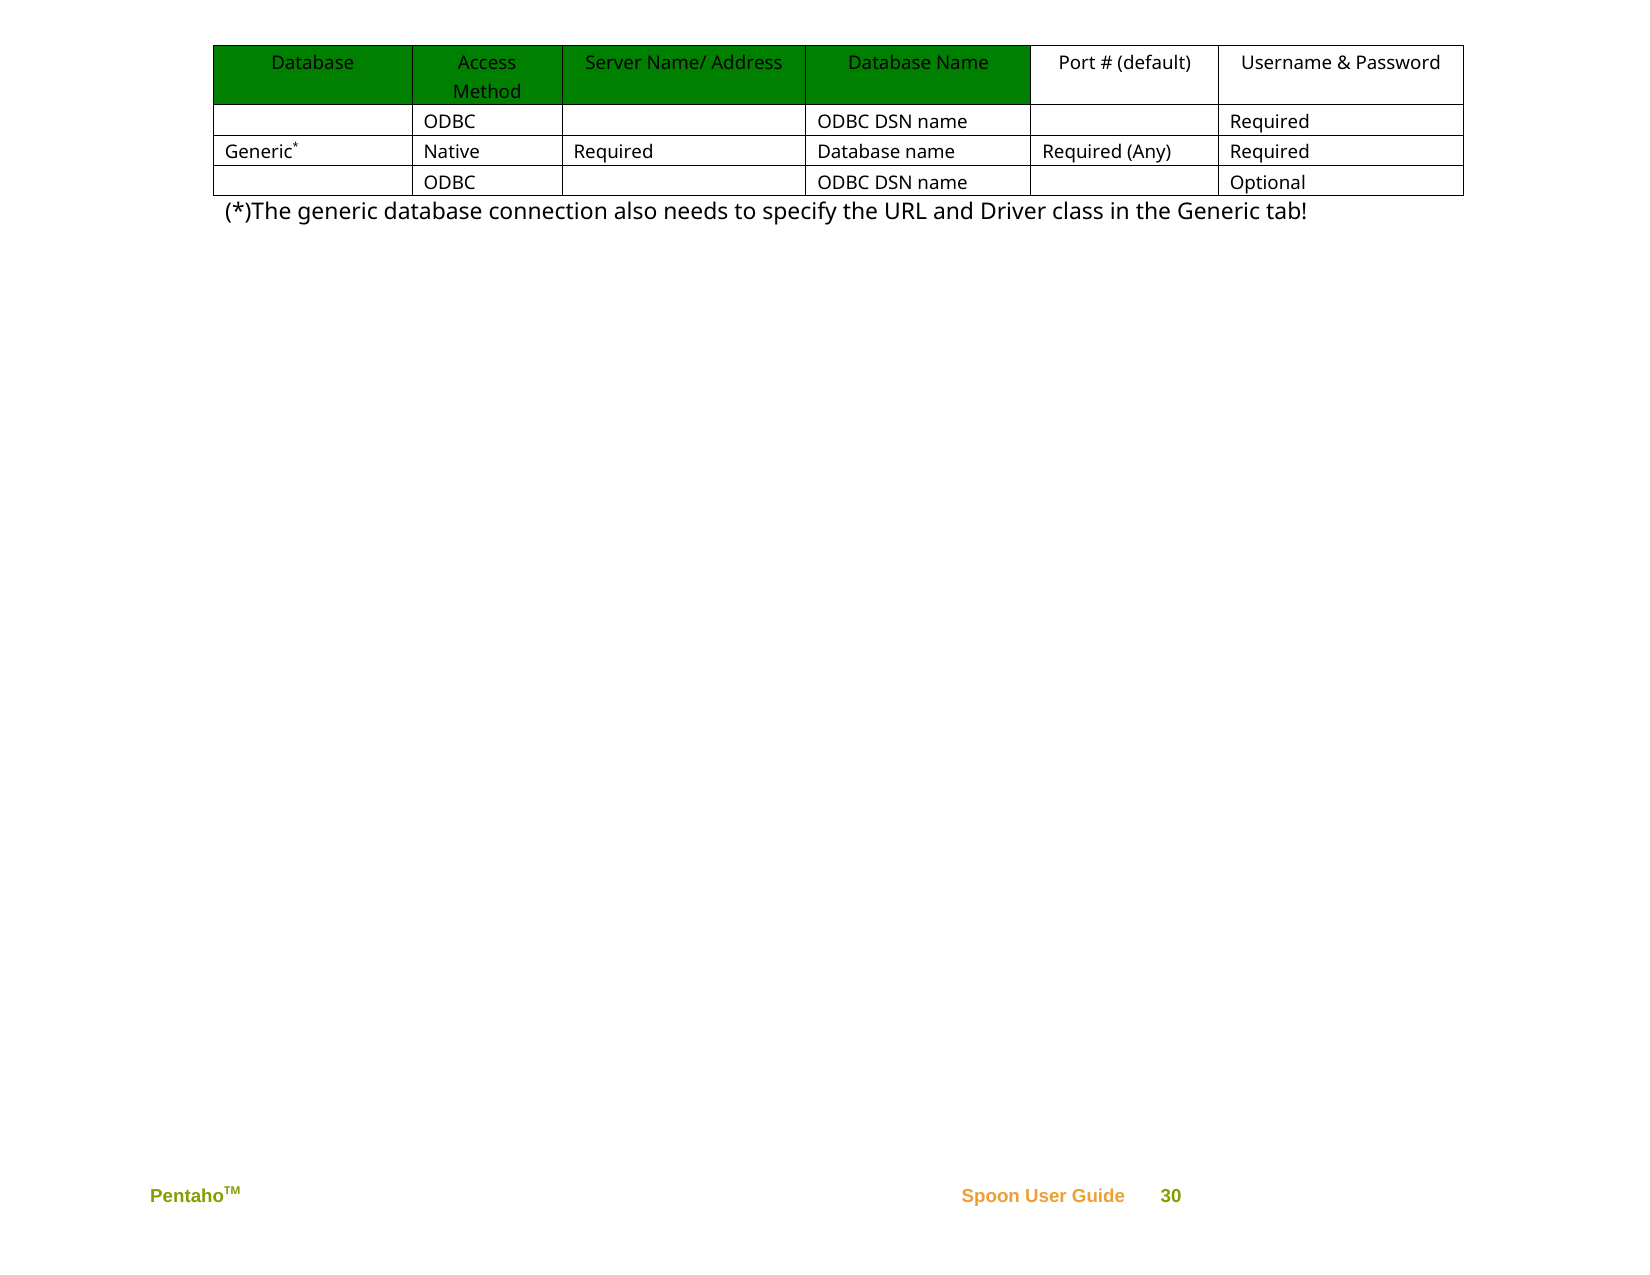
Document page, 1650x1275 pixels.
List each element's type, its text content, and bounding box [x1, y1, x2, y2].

table_cell Native [413, 136, 562, 165]
table_header Server Name/ Address [563, 46, 805, 104]
table_cell [214, 166, 412, 195]
table_cell Required [1219, 136, 1463, 165]
text (*)The generic database connection also needs to specify the URL and Driver class in the Generic tab! [225, 196, 1500, 225]
table_cell Required [1219, 105, 1463, 134]
table_cell [563, 105, 805, 134]
table_header Database Name [806, 46, 1030, 104]
table_cell [1031, 166, 1218, 195]
table_header Username & Password [1219, 46, 1463, 104]
table_cell ODBC [413, 105, 562, 134]
table_cell Required (Any) [1031, 136, 1218, 165]
table_cell [1031, 105, 1218, 134]
table_header Port # (default) [1031, 46, 1218, 104]
table_cell Generic* [214, 136, 412, 165]
table_cell Required [563, 136, 805, 165]
table_header Database [214, 46, 412, 104]
table_cell ODBC DSN name [806, 105, 1030, 134]
table_cell ODBC [413, 166, 562, 195]
table_cell [214, 105, 412, 134]
table_cell ODBC DSN name [806, 166, 1030, 195]
table_cell Optional [1219, 166, 1463, 195]
table_cell [563, 166, 805, 195]
table_header Access Method [413, 46, 562, 104]
table_cell Database name [806, 136, 1030, 165]
